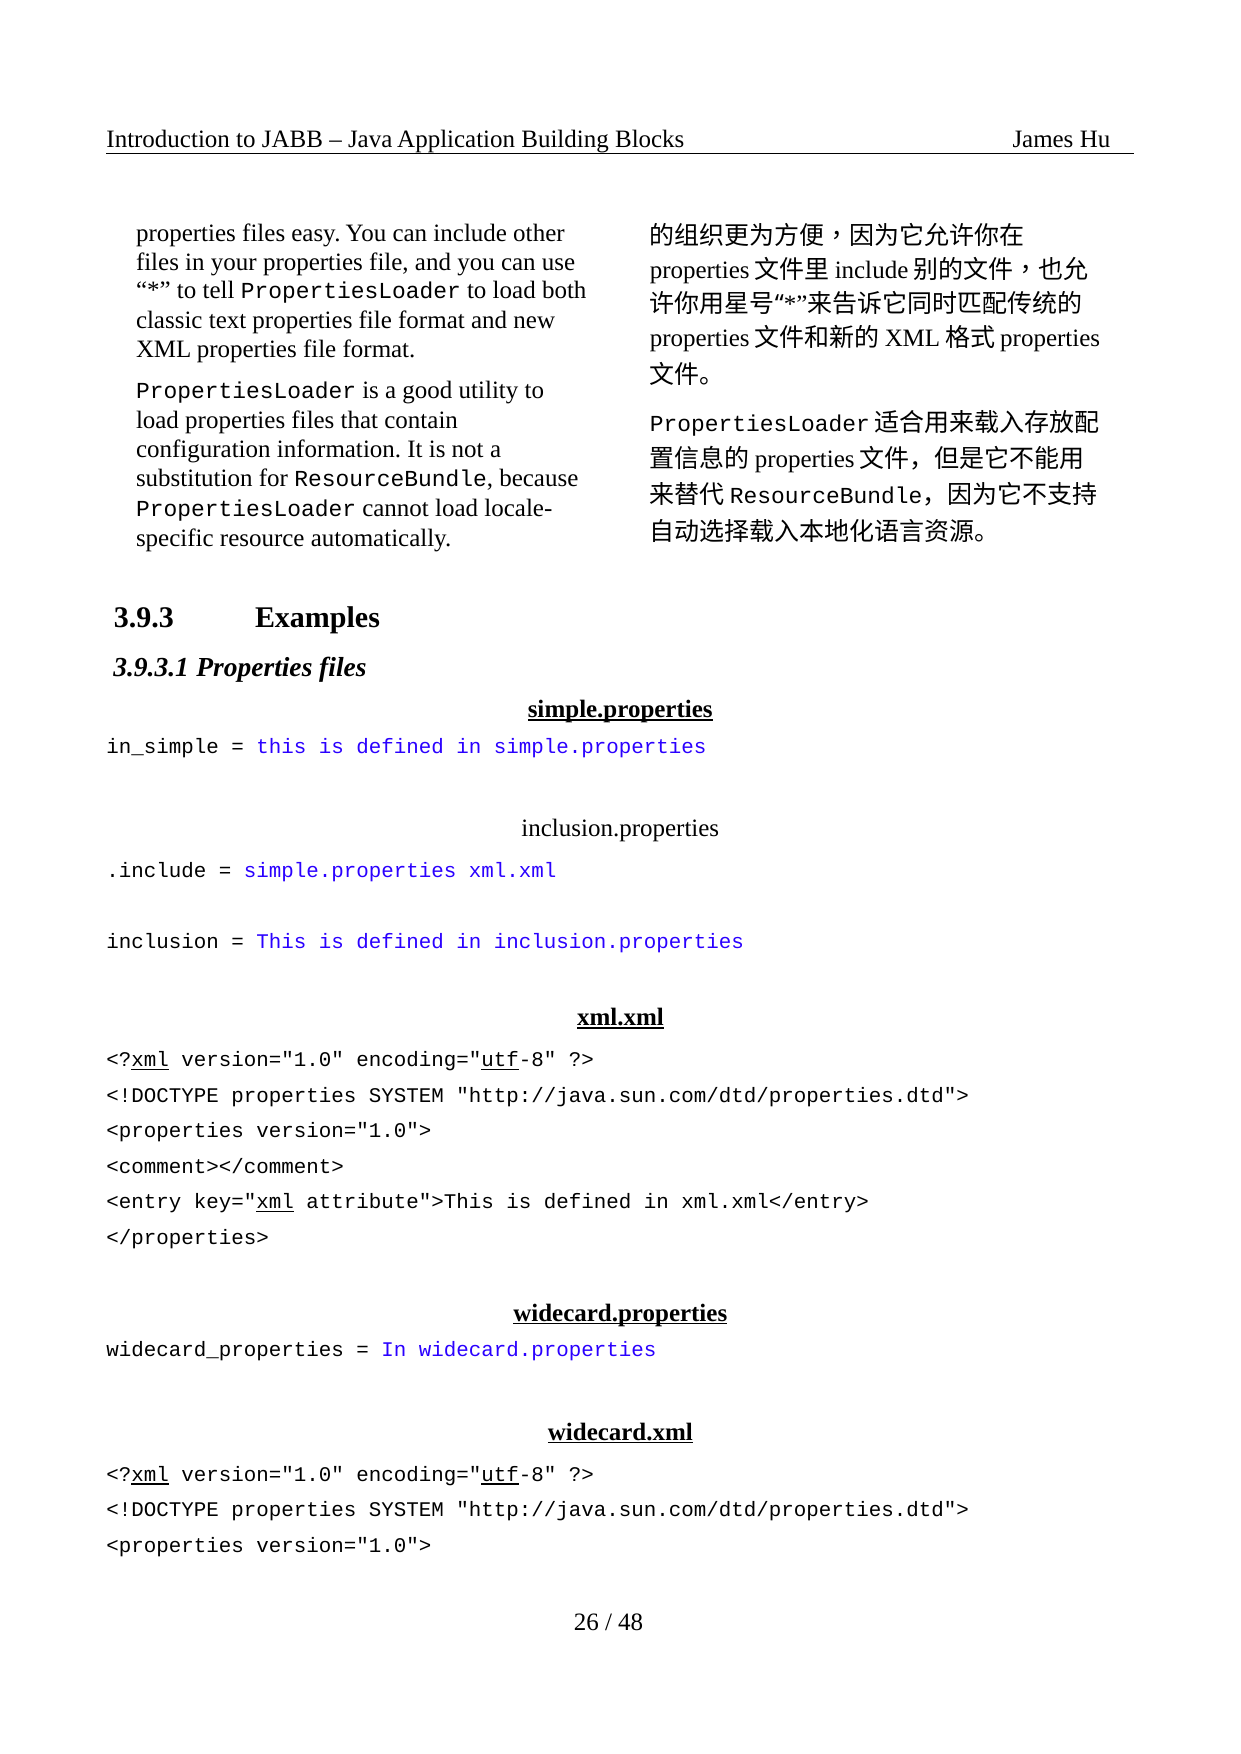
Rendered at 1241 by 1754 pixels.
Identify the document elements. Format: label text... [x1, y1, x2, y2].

text </properties> [106, 1227, 1134, 1251]
table_header properties files easy. You can include other files in your properties file, and you can use “*” to tell PropertiesLoader to load both classic text properties file format and new XML properties file format. PropertiesLoader is a good utility to load properties files that contain configuration information. It is not a substitution for ResourceBundle, because PropertiesLoader cannot load locale-specific resource automatically. [106, 183, 620, 587]
text <entry key="xml attribute">This is defined in xml.xml</entry> [106, 1192, 1134, 1215]
text <?xml version="1.0" encoding="utf-8" ?> [106, 1049, 1134, 1073]
text xml.xml [106, 1002, 1134, 1031]
text simple.properties [106, 694, 1134, 723]
subtitle Properties files [106, 651, 1134, 683]
text .include = simple.properties xml.xml [106, 860, 1134, 884]
text <properties version="1.0"> [106, 1121, 1134, 1144]
text inclusion = This is defined in inclusion.properties [106, 931, 1134, 955]
text widecard.properties [106, 1298, 1134, 1327]
text <comment></comment> [106, 1156, 1134, 1180]
text <!DOCTYPE properties SYSTEM "http://java.sun.com/dtd/properties.dtd"> [106, 1499, 1134, 1523]
text <?xml version="1.0" encoding="utf-8" ?> [106, 1464, 1134, 1487]
text in_simple = this is defined in simple.properties [106, 736, 1134, 759]
subtitle Examples [106, 599, 1134, 633]
table_header 的组织更为方便，因为它允许你在properties文件里include别的文件，也允许你用星号“*”来告诉它同时匹配传统的properties文件和新的XML格式properties文件。 PropertiesLoader适合用来载入存放配置信息的properties文件，但是它不能用来替代ResourceBundle，因为它不支持自动选择载入本地化语言资源。 [620, 183, 1134, 587]
text <!DOCTYPE properties SYSTEM "http://java.sun.com/dtd/properties.dtd"> [106, 1085, 1134, 1109]
text inclusion.properties [106, 813, 1134, 842]
text <properties version="1.0"> [106, 1535, 1134, 1558]
text widecard.xml [106, 1417, 1134, 1445]
text widecard_properties = In widecard.properties [106, 1339, 1134, 1363]
